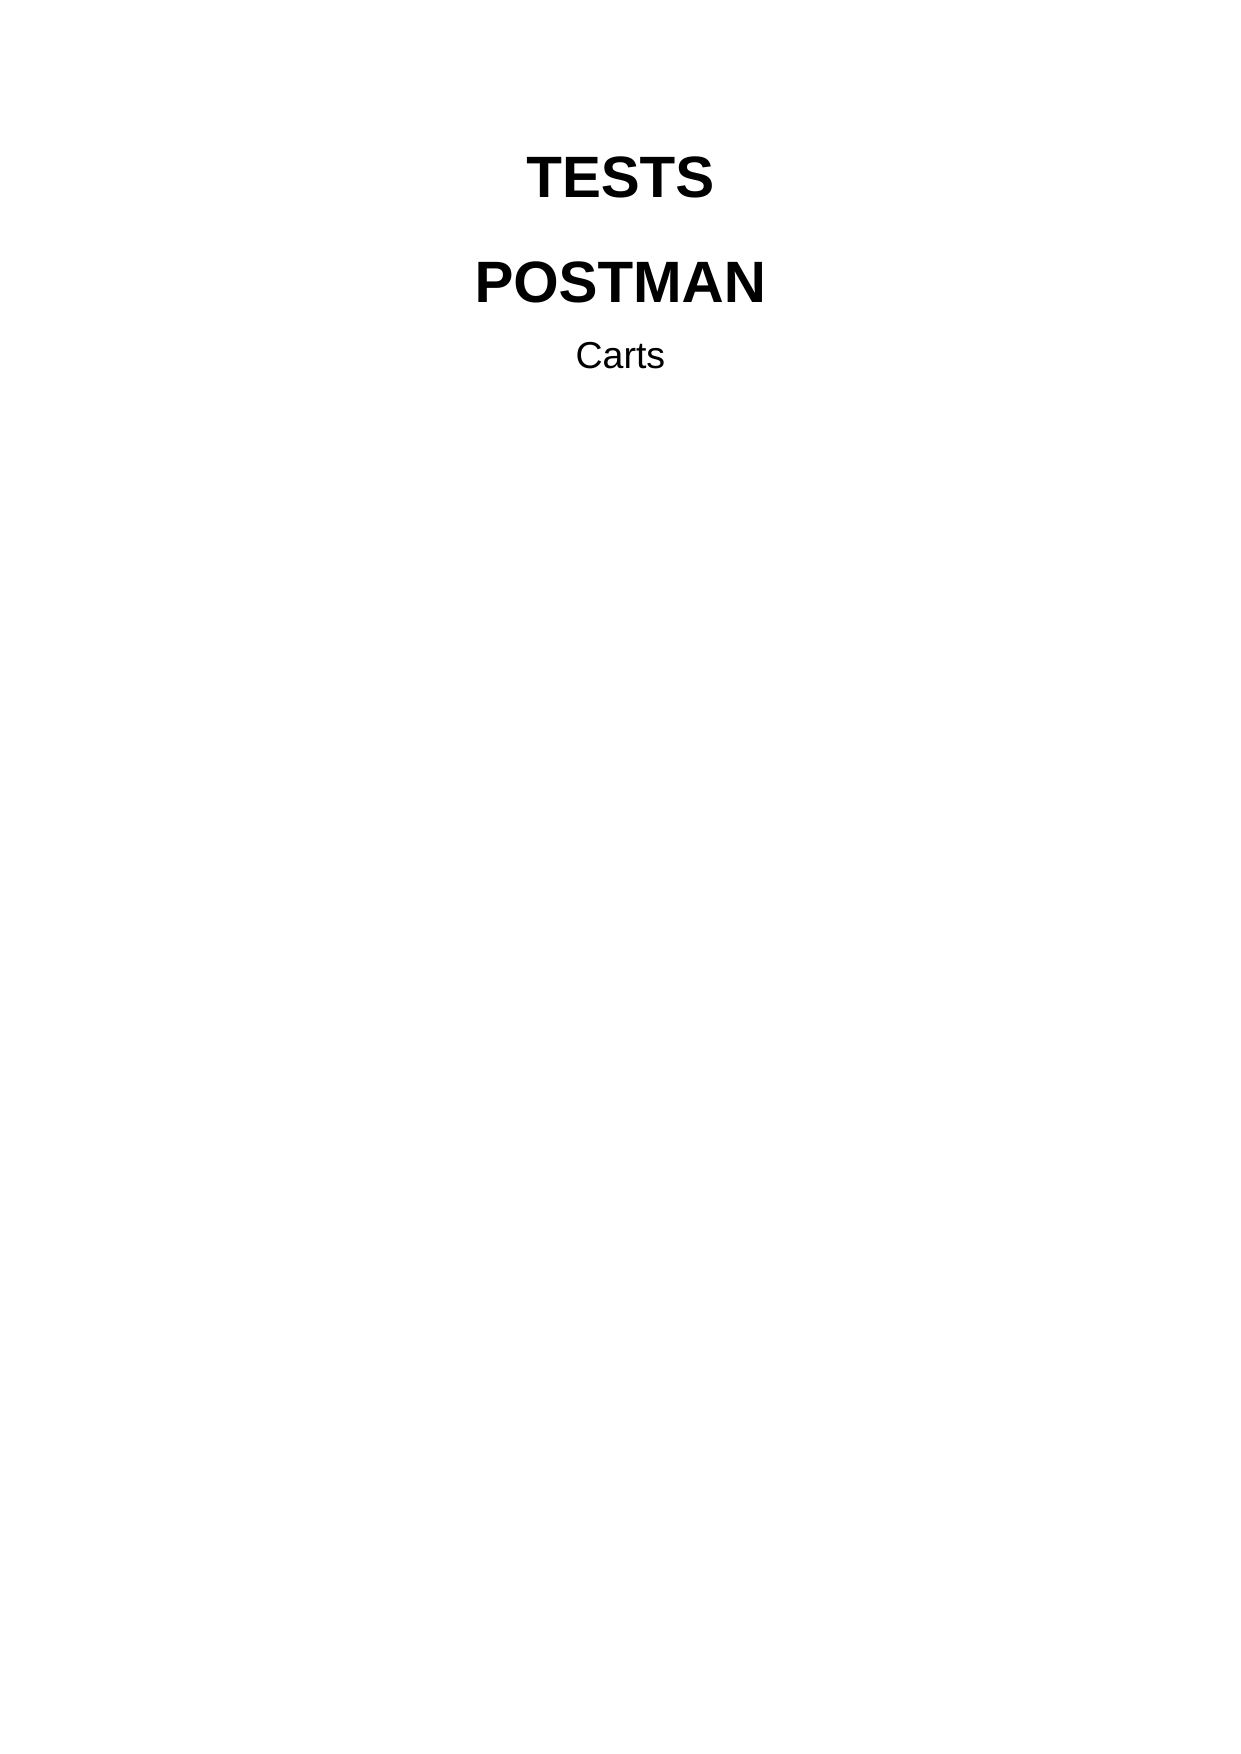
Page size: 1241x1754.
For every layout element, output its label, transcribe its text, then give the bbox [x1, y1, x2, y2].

title TESTS [118, 143, 1122, 210]
subtitle Carts [118, 333, 1122, 377]
title POSTMAN [118, 248, 1122, 315]
